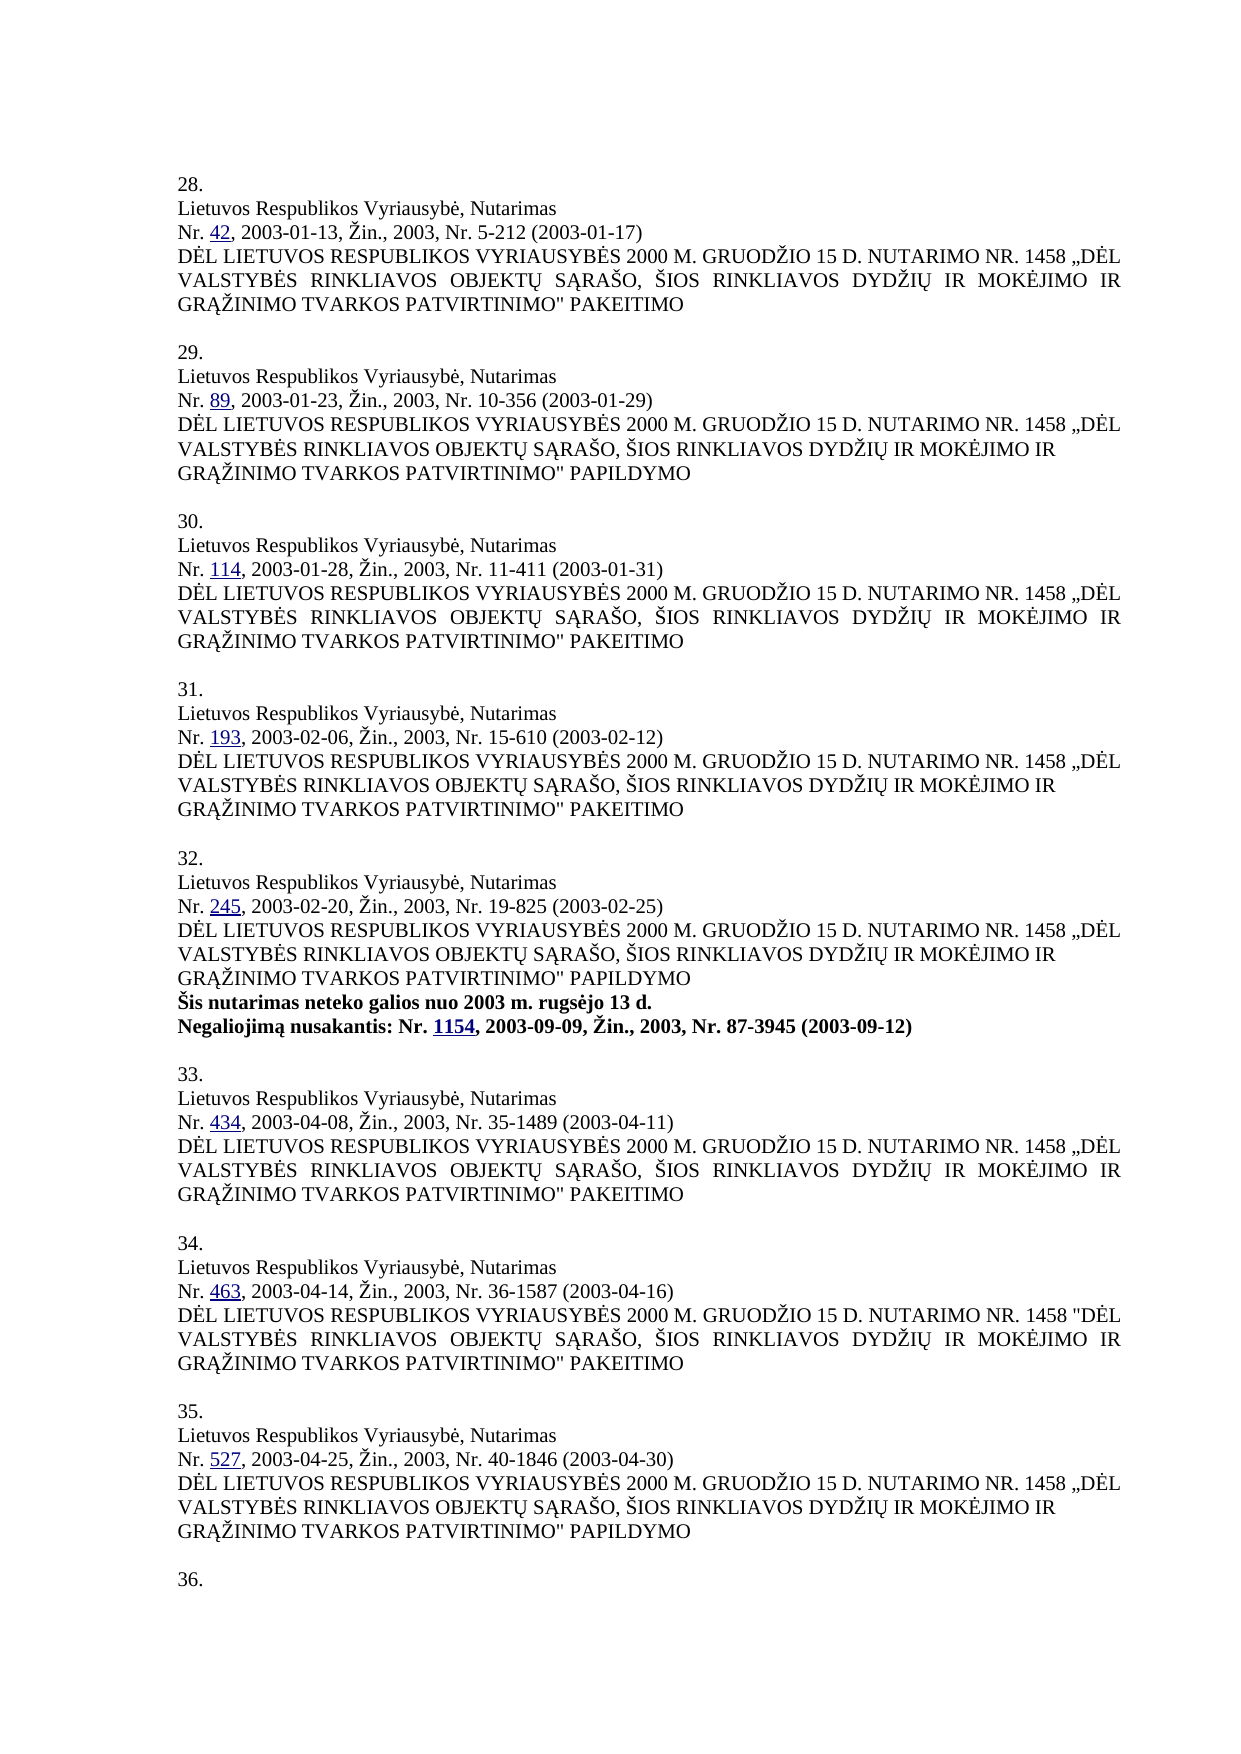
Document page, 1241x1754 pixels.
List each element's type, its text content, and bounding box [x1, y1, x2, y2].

text DĖL LIETUVOS RESPUBLIKOS VYRIAUSYBĖS 2000 M. GRUODŽIO 15 D. NUTARIMO NR. 1458 „DĖL VALSTYBĖS RINKLIAVOS OBJEKTŲ SĄRAŠO, ŠIOS RINKLIAVOS DYDŽIŲ IR MOKĖJIMO IR GRĄŽINIMO TVARKOS PATVIRTINIMO" PAKEITIMO [177, 244, 1122, 316]
text Nr. 193, 2003-02-06, Žin., 2003, Nr. 15-610 (2003-02-12) [177, 725, 1122, 749]
text DĖL LIETUVOS RESPUBLIKOS VYRIAUSYBĖS 2000 M. GRUODŽIO 15 D. NUTARIMO NR. 1458 „DĖL VALSTYBĖS RINKLIAVOS OBJEKTŲ SĄRAŠO, ŠIOS RINKLIAVOS DYDŽIŲ IR MOKĖJIMO IR GRĄŽINIMO TVARKOS PATVIRTINIMO" PAPILDYMO [177, 412, 1122, 484]
text 29. [177, 340, 1122, 364]
text 31. [177, 677, 1122, 701]
text Nr. 42, 2003-01-13, Žin., 2003, Nr. 5-212 (2003-01-17) [177, 220, 1122, 244]
text DĖL LIETUVOS RESPUBLIKOS VYRIAUSYBĖS 2000 M. GRUODŽIO 15 D. NUTARIMO NR. 1458 „DĖL VALSTYBĖS RINKLIAVOS OBJEKTŲ SĄRAŠO, ŠIOS RINKLIAVOS DYDŽIŲ IR MOKĖJIMO IR GRĄŽINIMO TVARKOS PATVIRTINIMO" PAPILDYMO [177, 918, 1122, 990]
text DĖL LIETUVOS RESPUBLIKOS VYRIAUSYBĖS 2000 M. GRUODŽIO 15 D. NUTARIMO NR. 1458 „DĖL VALSTYBĖS RINKLIAVOS OBJEKTŲ SĄRAŠO, ŠIOS RINKLIAVOS DYDŽIŲ IR MOKĖJIMO IR GRĄŽINIMO TVARKOS PATVIRTINIMO" PAKEITIMO [177, 1134, 1122, 1206]
text Nr. 463, 2003-04-14, Žin., 2003, Nr. 36-1587 (2003-04-16) [177, 1279, 1122, 1303]
text 30. [177, 509, 1122, 533]
text Lietuvos Respublikos Vyriausybė, Nutarimas [177, 364, 1122, 388]
text Lietuvos Respublikos Vyriausybė, Nutarimas [177, 869, 1122, 894]
text DĖL LIETUVOS RESPUBLIKOS VYRIAUSYBĖS 2000 M. GRUODŽIO 15 D. NUTARIMO NR. 1458 „DĖL VALSTYBĖS RINKLIAVOS OBJEKTŲ SĄRAŠO, ŠIOS RINKLIAVOS DYDŽIŲ IR MOKĖJIMO IR GRĄŽINIMO TVARKOS PATVIRTINIMO" PAPILDYMO [177, 1471, 1122, 1543]
text 33. [177, 1062, 1122, 1086]
text Lietuvos Respublikos Vyriausybė, Nutarimas [177, 1254, 1122, 1279]
text 34. [177, 1231, 1122, 1254]
text DĖL LIETUVOS RESPUBLIKOS VYRIAUSYBĖS 2000 M. GRUODŽIO 15 D. NUTARIMO NR. 1458 "DĖL VALSTYBĖS RINKLIAVOS OBJEKTŲ SĄRAŠO, ŠIOS RINKLIAVOS DYDŽIŲ IR MOKĖJIMO IR GRĄŽINIMO TVARKOS PATVIRTINIMO" PAKEITIMO [177, 1303, 1122, 1375]
text Nr. 434, 2003-04-08, Žin., 2003, Nr. 35-1489 (2003-04-11) [177, 1110, 1122, 1134]
text Negaliojimą nusakantis: Nr. 1154, 2003-09-09, Žin., 2003, Nr. 87-3945 (2003-09-12) [177, 1014, 1122, 1038]
text 35. [177, 1399, 1122, 1423]
text Nr. 114, 2003-01-28, Žin., 2003, Nr. 11-411 (2003-01-31) [177, 557, 1122, 581]
text Lietuvos Respublikos Vyriausybė, Nutarimas [177, 533, 1122, 557]
text 36. [177, 1567, 1122, 1591]
text Nr. 527, 2003-04-25, Žin., 2003, Nr. 40-1846 (2003-04-30) [177, 1447, 1122, 1471]
text Lietuvos Respublikos Vyriausybė, Nutarimas [177, 1086, 1122, 1110]
text DĖL LIETUVOS RESPUBLIKOS VYRIAUSYBĖS 2000 M. GRUODŽIO 15 D. NUTARIMO NR. 1458 „DĖL VALSTYBĖS RINKLIAVOS OBJEKTŲ SĄRAŠO, ŠIOS RINKLIAVOS DYDŽIŲ IR MOKĖJIMO IR GRĄŽINIMO TVARKOS PATVIRTINIMO" PAKEITIMO [177, 749, 1122, 821]
text DĖL LIETUVOS RESPUBLIKOS VYRIAUSYBĖS 2000 M. GRUODŽIO 15 D. NUTARIMO NR. 1458 „DĖL VALSTYBĖS RINKLIAVOS OBJEKTŲ SĄRAŠO, ŠIOS RINKLIAVOS DYDŽIŲ IR MOKĖJIMO IR GRĄŽINIMO TVARKOS PATVIRTINIMO" PAKEITIMO [177, 581, 1122, 653]
text 28. [177, 172, 1122, 196]
text Nr. 245, 2003-02-20, Žin., 2003, Nr. 19-825 (2003-02-25) [177, 894, 1122, 918]
text Lietuvos Respublikos Vyriausybė, Nutarimas [177, 701, 1122, 725]
text Lietuvos Respublikos Vyriausybė, Nutarimas [177, 1423, 1122, 1447]
text Lietuvos Respublikos Vyriausybė, Nutarimas [177, 196, 1122, 220]
text Nr. 89, 2003-01-23, Žin., 2003, Nr. 10-356 (2003-01-29) [177, 388, 1122, 412]
text 32. [177, 846, 1122, 869]
text Šis nutarimas neteko galios nuo 2003 m. rugsėjo 13 d. [177, 990, 1122, 1014]
